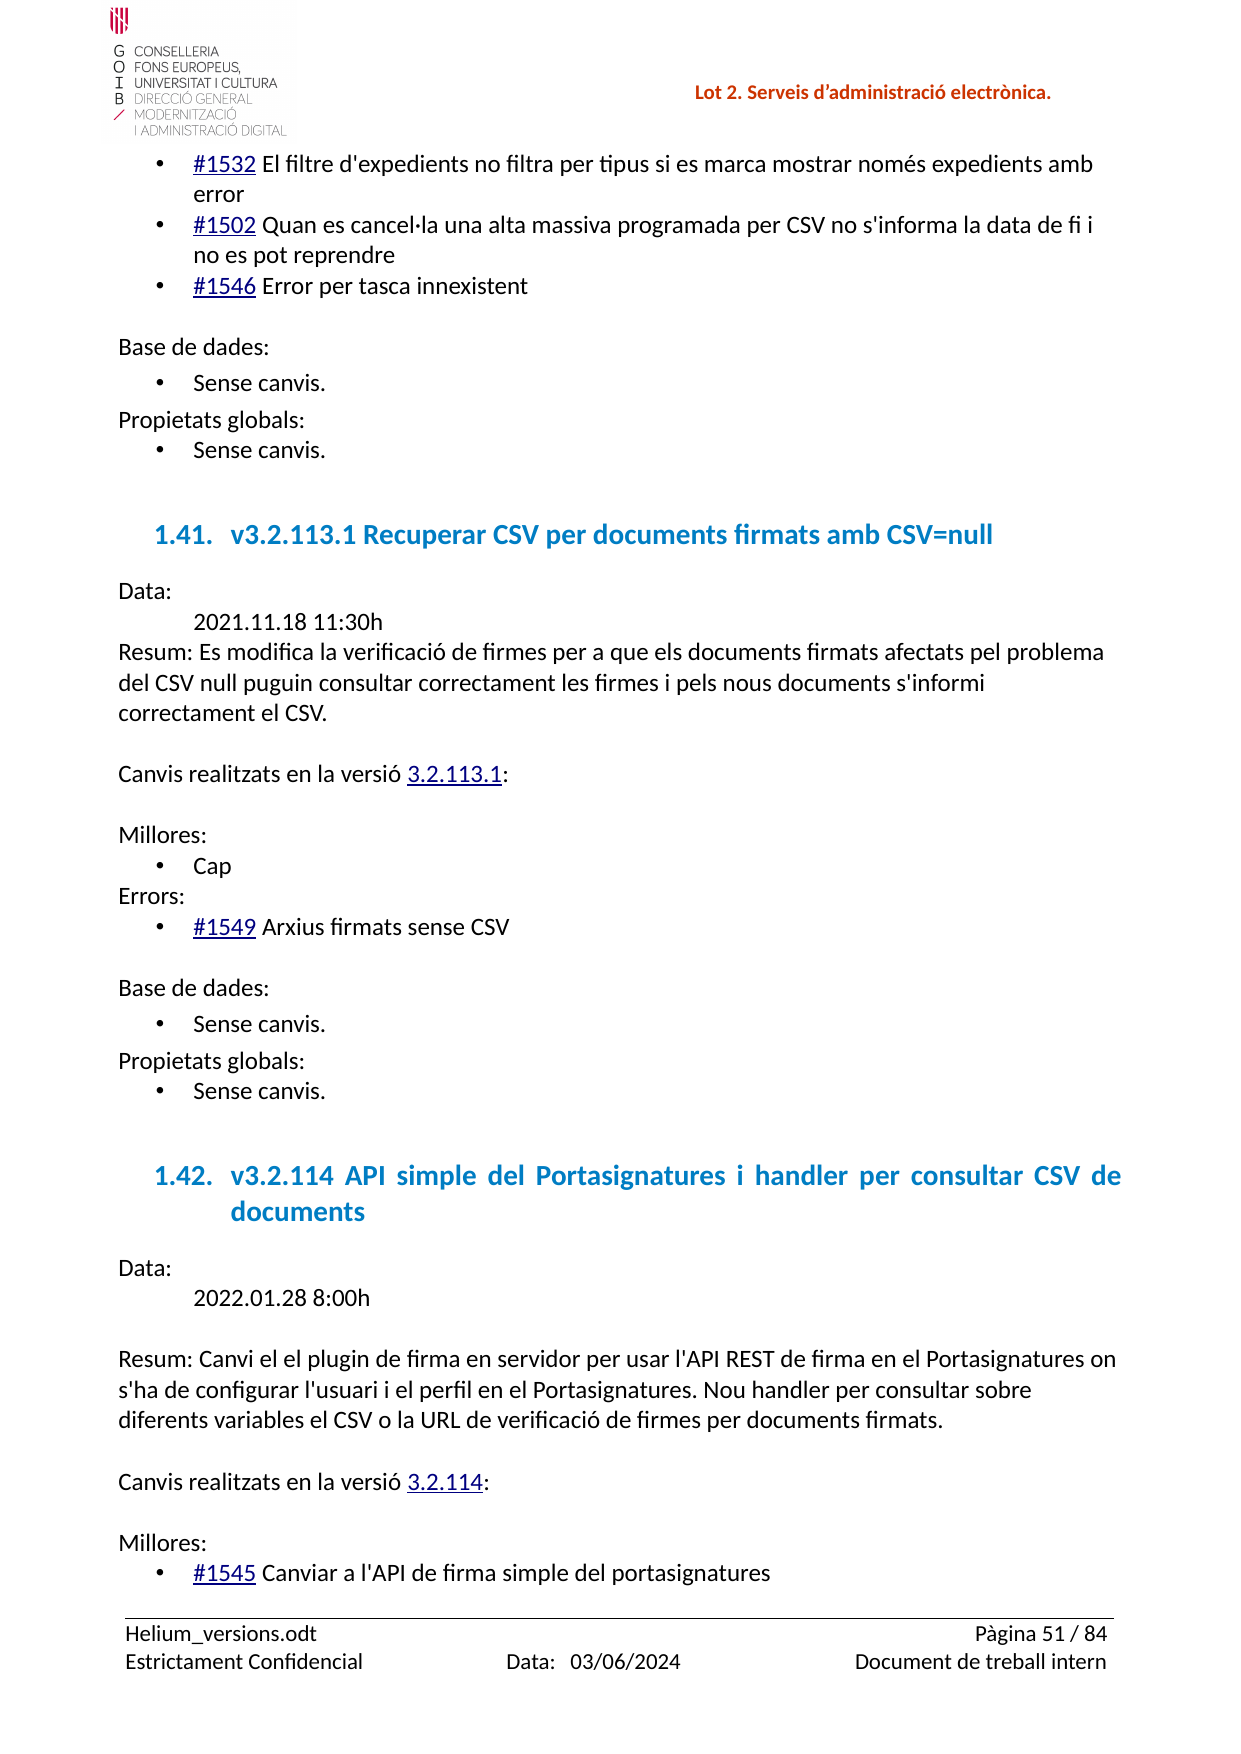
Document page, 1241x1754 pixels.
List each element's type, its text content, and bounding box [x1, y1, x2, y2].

list #1545 Canviar a l'API de firma simple del portasignatures [156, 1557, 1122, 1588]
text Propietats globals: [118, 404, 1122, 434]
text Base de dades: [118, 331, 1122, 361]
text Resum: Canvi el el plugin de firma en servidor per usar l'API REST de firma en el Portasignatures on s'ha de configurar l'usuari i el perfil en el Portasignatures. Nou handler per consultar sobre diferents variables el CSV o la URL de verificació de firmes per documents firmats. [118, 1343, 1122, 1435]
text Errors: [118, 880, 1122, 911]
subtitle v3.2.113.1 Recuperar CSV per documents firmats amb CSV=null [153, 516, 1122, 552]
list #1546 Error per tasca innexistent [156, 270, 1122, 300]
list Sense canvis. [156, 367, 1122, 398]
text Data: [118, 1252, 1122, 1282]
text Propietats globals: [118, 1045, 1122, 1075]
text Data: [118, 575, 1122, 606]
list Sense canvis. [156, 1075, 1122, 1106]
text Base de dades: [118, 972, 1122, 1002]
text Resum: Es modifica la verificació de firmes per a que els documents firmats afectats pel problema del CSV null puguin consultar correctament les firmes i pels nous documents s'informi correctament el CSV. [118, 636, 1122, 728]
list #1549 Arxius firmats sense CSV [156, 911, 1122, 941]
picture [100, 0, 297, 144]
list Sense canvis. [156, 1008, 1122, 1039]
text Canvis realitzats en la versió 3.2.113.1: [118, 758, 1122, 789]
text Canvis realitzats en la versió 3.2.114: [118, 1466, 1122, 1496]
text Millores: [118, 1527, 1122, 1557]
list #1532 El filtre d'expedients no filtra per tipus si es marca mostrar només expedients amb error [156, 148, 1122, 209]
list Cap [156, 850, 1122, 880]
list #1502 Quan es cancel·la una alta massiva programada per CSV no s'informa la data de fi i no es pot reprendre [156, 209, 1122, 270]
text 2022.01.28 8:00h [118, 1282, 1122, 1313]
text 2021.11.18 11:30h [118, 606, 1122, 636]
text Millores: [118, 819, 1122, 850]
list Sense canvis. [156, 434, 1122, 465]
subtitle v3.2.114 API simple del Portasignatures i handler per consultar CSV de documents [153, 1157, 1122, 1228]
